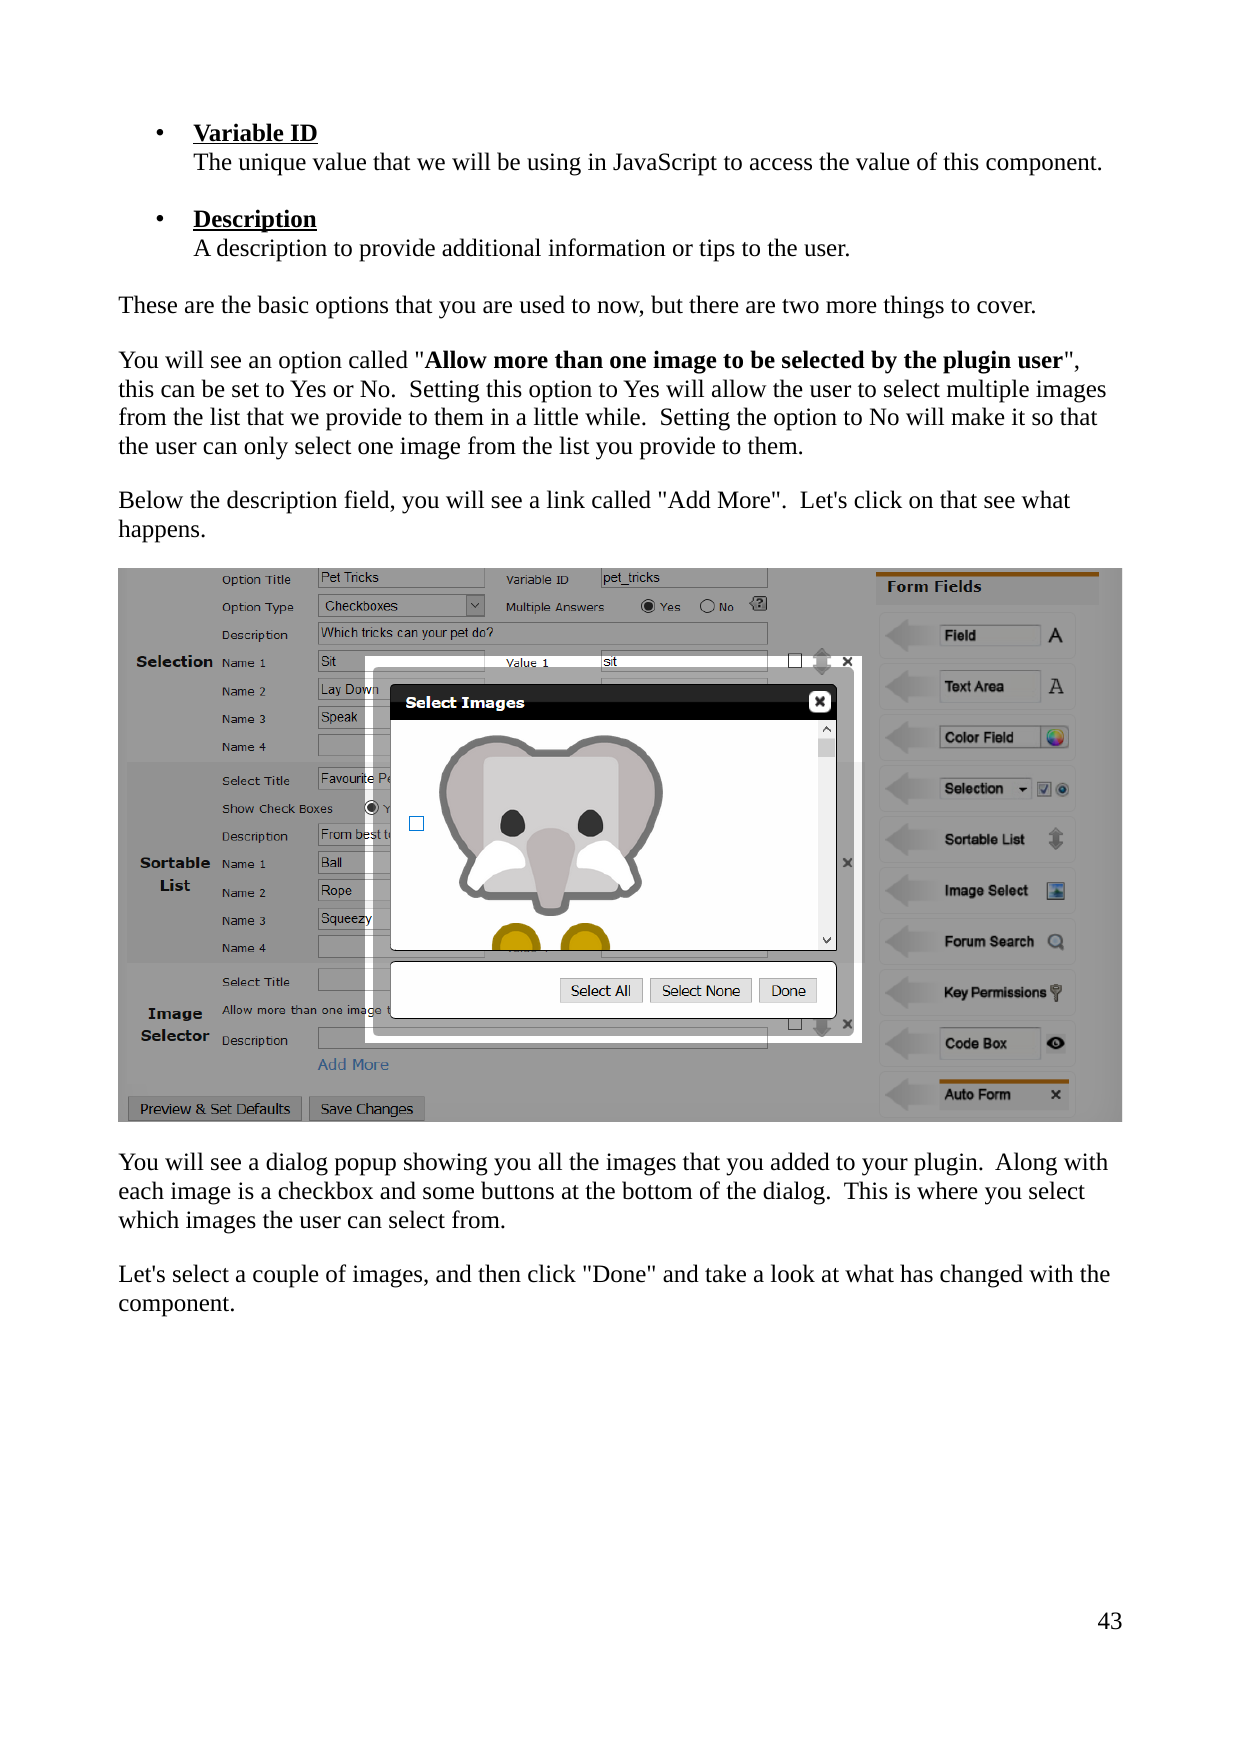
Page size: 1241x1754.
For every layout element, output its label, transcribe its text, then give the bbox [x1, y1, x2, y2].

text These are the basic options that you are used to now, but there are two more things to cover. [118, 291, 1122, 319]
text You will see a dialog popup showing you all the images that you added to your plugin. Along with each image is a checkbox and some buttons at the bottom of the dialog. This is where you select which images the user can select from. [118, 1147, 1122, 1233]
text You will see an option called "Allow more than one image to be selected by the plugin user", this can be set to Yes or No. Setting this option to Yes will allow the user to select multiple images from the list that we provide to them in a little while. Setting the option to No will make it so that the user can only select one image from the list you provide to them. [118, 345, 1122, 460]
list Variable ID The unique value that we will be using in JavaScript to access the value of this component. [156, 118, 1122, 204]
list Description A description to provide additional information or tips to the user. [156, 204, 1122, 291]
text Let's select a couple of images, and then click "Done" and take a look at what has changed with the component. [118, 1259, 1122, 1317]
picture [118, 568, 1123, 1122]
text Below the description field, you will see a link called "Add More". Let's click on that see what happens. [118, 485, 1122, 543]
